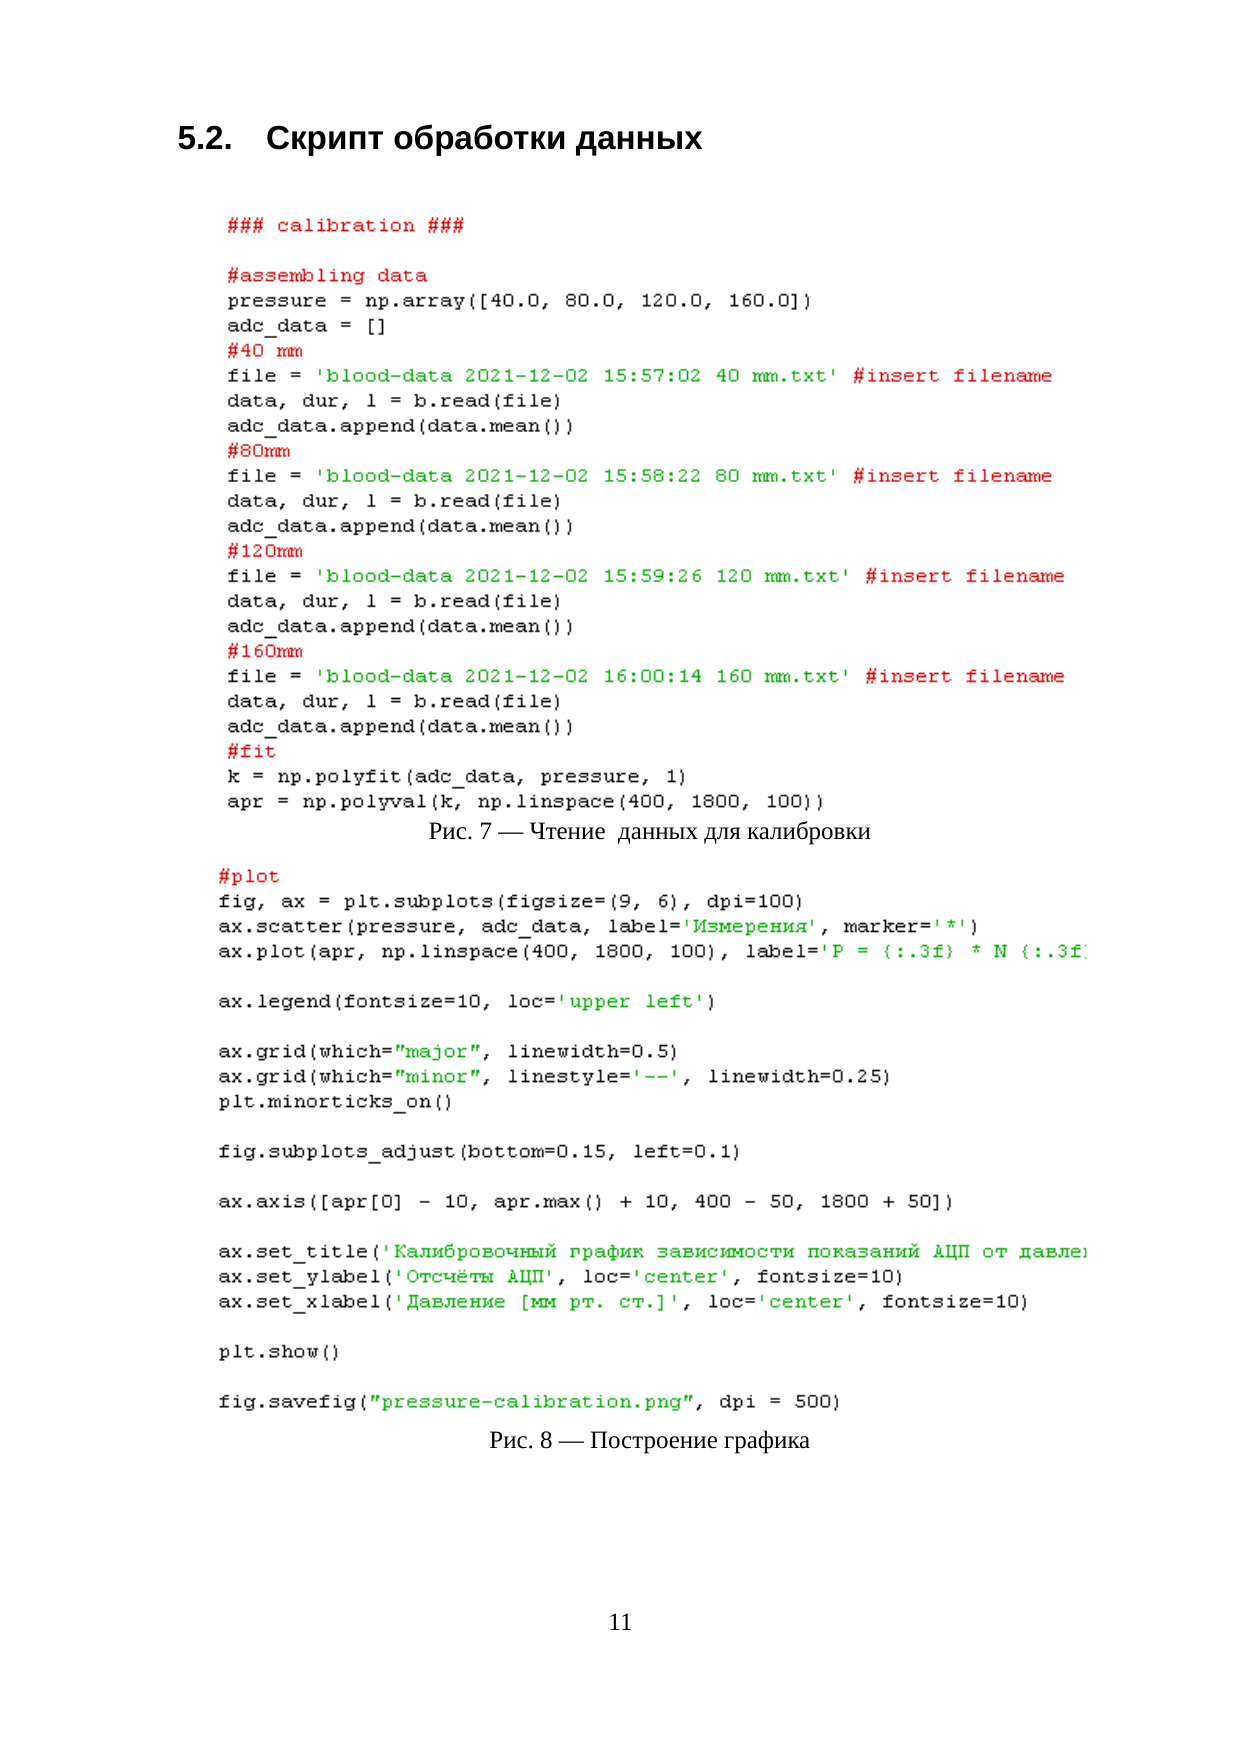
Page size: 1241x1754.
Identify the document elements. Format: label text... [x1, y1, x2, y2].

picture [224, 205, 1075, 817]
text Рис. 7 — Чтение данных для калибровки [118, 816, 1122, 845]
subtitle Скрипт обработки данных [118, 118, 1122, 157]
picture [212, 859, 1087, 1425]
text Рис. 8 — Построение графика [118, 1425, 1122, 1454]
